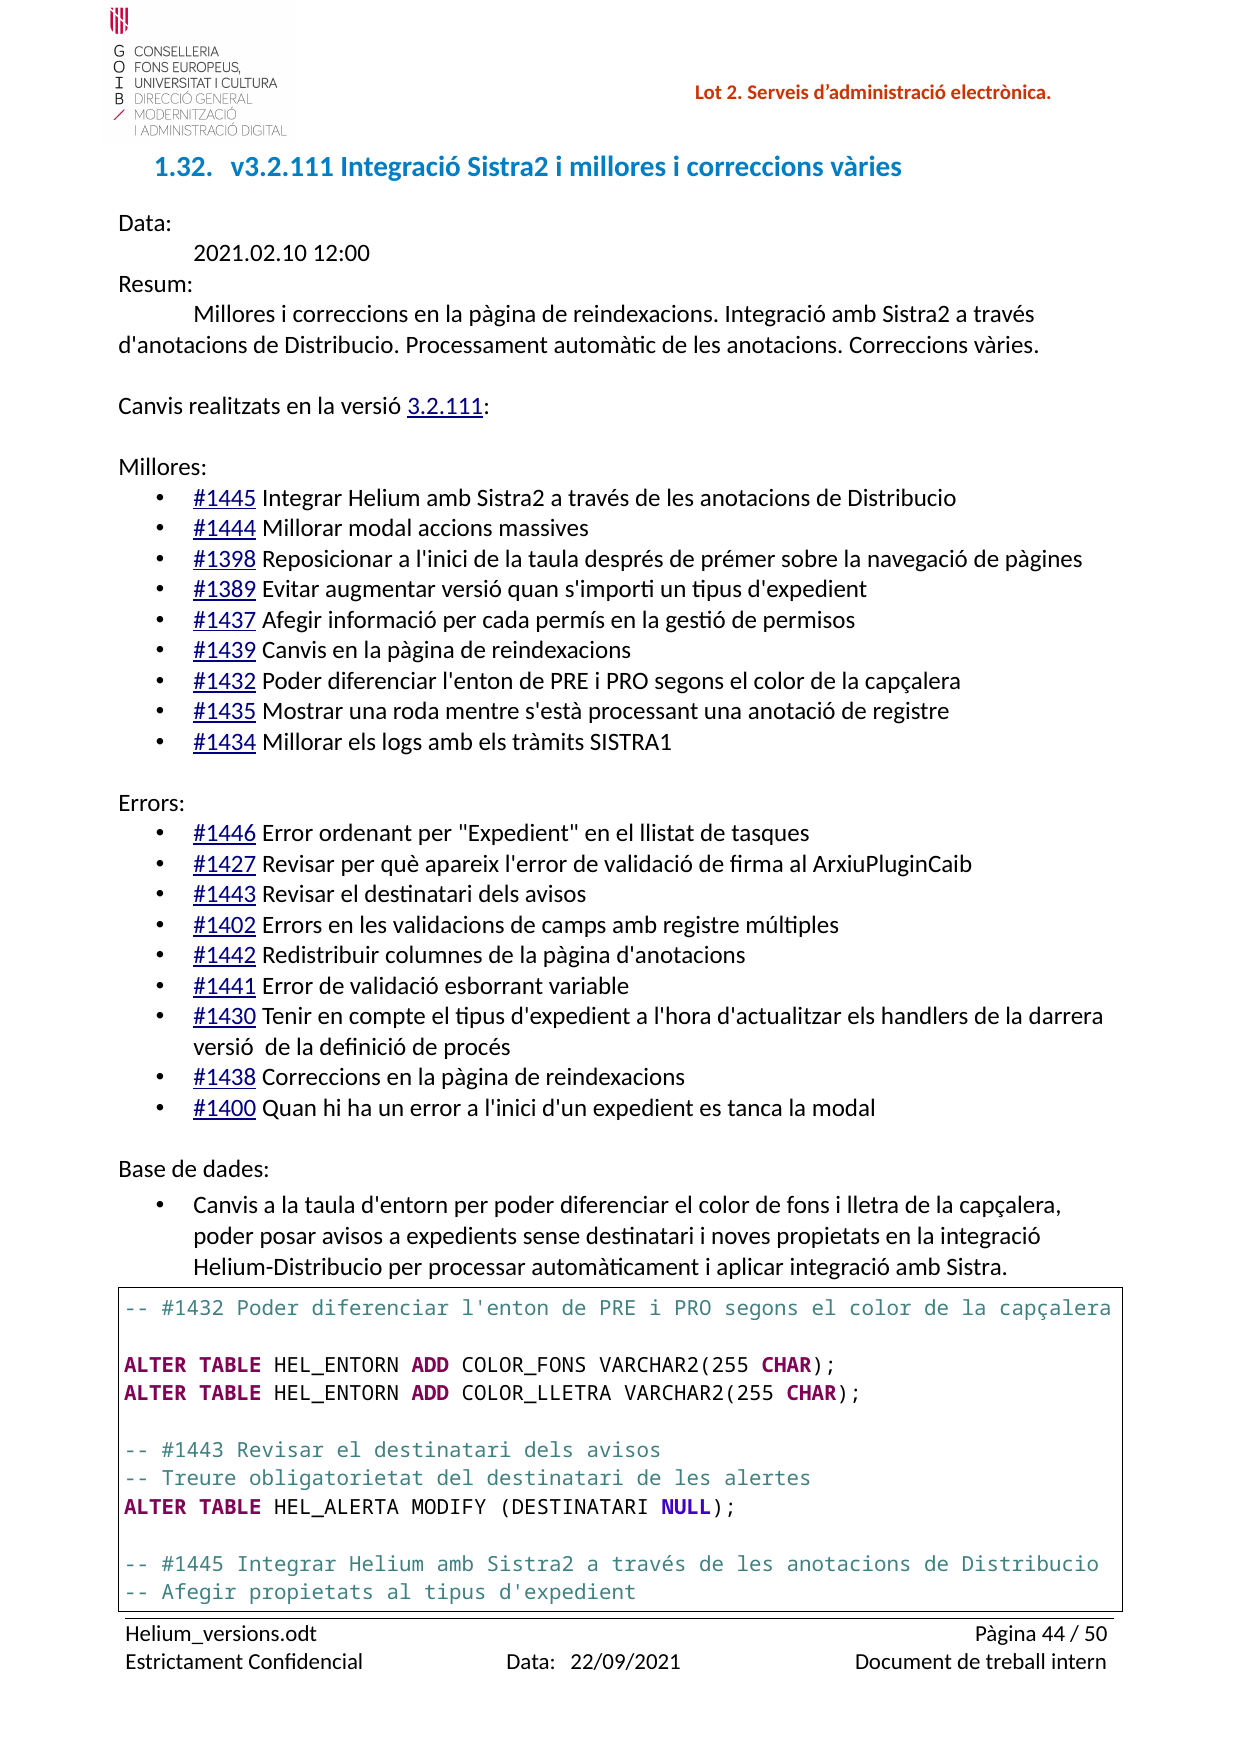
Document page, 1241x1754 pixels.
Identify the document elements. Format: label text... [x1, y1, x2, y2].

list #1439 Canvis en la pàgina de reindexacions [156, 634, 1122, 665]
list #1389 Evitar augmentar versió quan s'importi un tipus d'expedient [156, 573, 1122, 604]
list #1398 Reposicionar a l'inici de la taula després de prémer sobre la navegació de pàgines [156, 543, 1122, 573]
list #1432 Poder diferenciar l'enton de PRE i PRO segons el color de la capçalera [156, 665, 1122, 695]
list #1437 Afegir informació per cada permís en la gestió de permisos [156, 604, 1122, 634]
list #1427 Revisar per què apareix l'error de validació de firma al ArxiuPluginCaib [156, 848, 1122, 878]
text Canvis realitzats en la versió 3.2.111: [118, 390, 1122, 421]
text 2021.02.10 12:00 [118, 237, 1122, 268]
text Errors: [118, 787, 1122, 817]
list #1402 Errors en les validacions de camps amb registre múltiples [156, 909, 1122, 939]
list #1443 Revisar el destinatari dels avisos [156, 878, 1122, 909]
table_header -- #1432 Poder diferenciar l'enton de PRE i PRO segons el color de la capçalera ALTER TABLE HEL_ENTORN ADD COLOR_FONS VARCHAR2(255 CHAR); ALTER TABLE HEL_ENTORN ADD COLOR_LLETRA VARCHAR2(255 CHAR); -- #1443 Revisar el destinatari dels avisos -- Treure obligatorietat del destinatari de les alertes ALTER TABLE HEL_ALERTA MODIFY (DESTINATARI NULL); -- #1445 Integrar Helium amb Sistra2 a través de les anotacions de Distribucio -- Afegir propietats al tipus d'expedient [119, 1288, 1122, 1611]
list #1442 Redistribuir columnes de la pàgina d'anotacions [156, 939, 1122, 970]
list #1438 Correccions en la pàgina de reindexacions [156, 1062, 1122, 1092]
text Resum: [118, 268, 1122, 298]
text Millores: [118, 451, 1122, 482]
text Base de dades: [118, 1153, 1122, 1184]
list #1444 Millorar modal accions massives [156, 512, 1122, 543]
list #1430 Tenir en compte el tipus d'expedient a l'hora d'actualitzar els handlers de la darrera versió de la definició de procés [156, 1001, 1122, 1062]
list #1435 Mostrar una roda mentre s'està processant una anotació de registre [156, 695, 1122, 726]
list #1445 Integrar Helium amb Sistra2 a través de les anotacions de Distribucio [156, 482, 1122, 512]
list #1434 Millorar els logs amb els tràmits SISTRA1 [156, 726, 1122, 756]
subtitle v3.2.111 Integració Sistra2 i millores i correccions vàries [153, 148, 1122, 183]
list #1446 Error ordenant per "Expedient" en el llistat de tasques [156, 817, 1122, 848]
list #1400 Quan hi ha un error a l'inici d'un expedient es tanca la modal [156, 1092, 1122, 1123]
picture [100, 0, 297, 144]
list Canvis a la taula d'entorn per poder diferenciar el color de fons i lletra de la capçalera, poder posar avisos a expedients sense destinatari i noves propietats en la integració Helium-Distribucio per processar automàticament i aplicar integració amb Sistra. [156, 1189, 1122, 1281]
list #1441 Error de validació esborrant variable [156, 970, 1122, 1001]
text Data: [118, 207, 1122, 237]
text Millores i correccions en la pàgina de reindexacions. Integració amb Sistra2 a través d'anotacions de Distribucio. Processament automàtic de les anotacions. Correccions vàries. [118, 298, 1122, 359]
